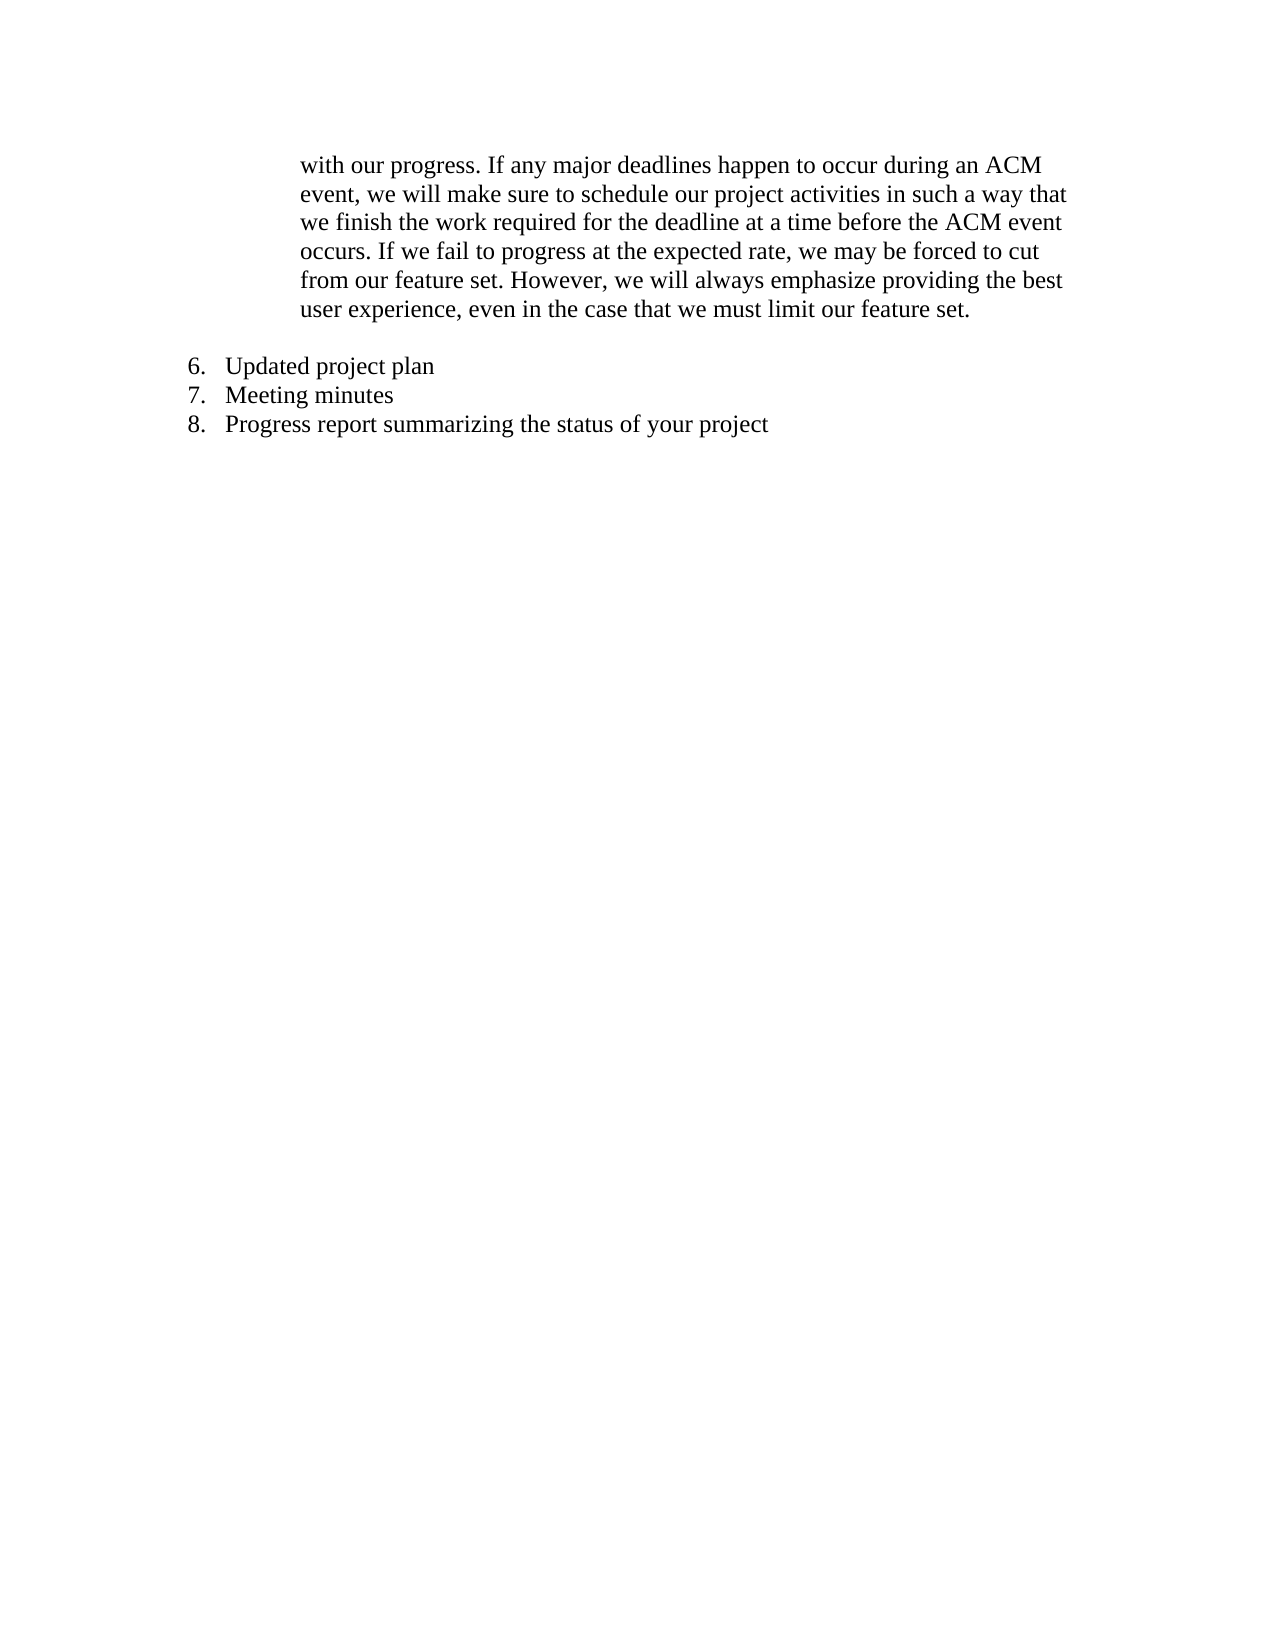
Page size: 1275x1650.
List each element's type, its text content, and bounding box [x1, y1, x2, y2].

list Meeting minutes [187, 380, 1087, 409]
list Updated project plan [187, 351, 1087, 380]
list with our progress. If any major deadlines happen to occur during an ACM event, we will make sure to schedule our project activities in such a way that we finish the work required for the deadline at a time before the ACM event occurs. If we fail to progress at the expected rate, we may be forced to cut from our feature set. However, we will always emphasize providing the best user experience, even in the case that we must limit our feature set. [262, 150, 1087, 322]
list Progress report summarizing the status of your project [187, 409, 1087, 437]
